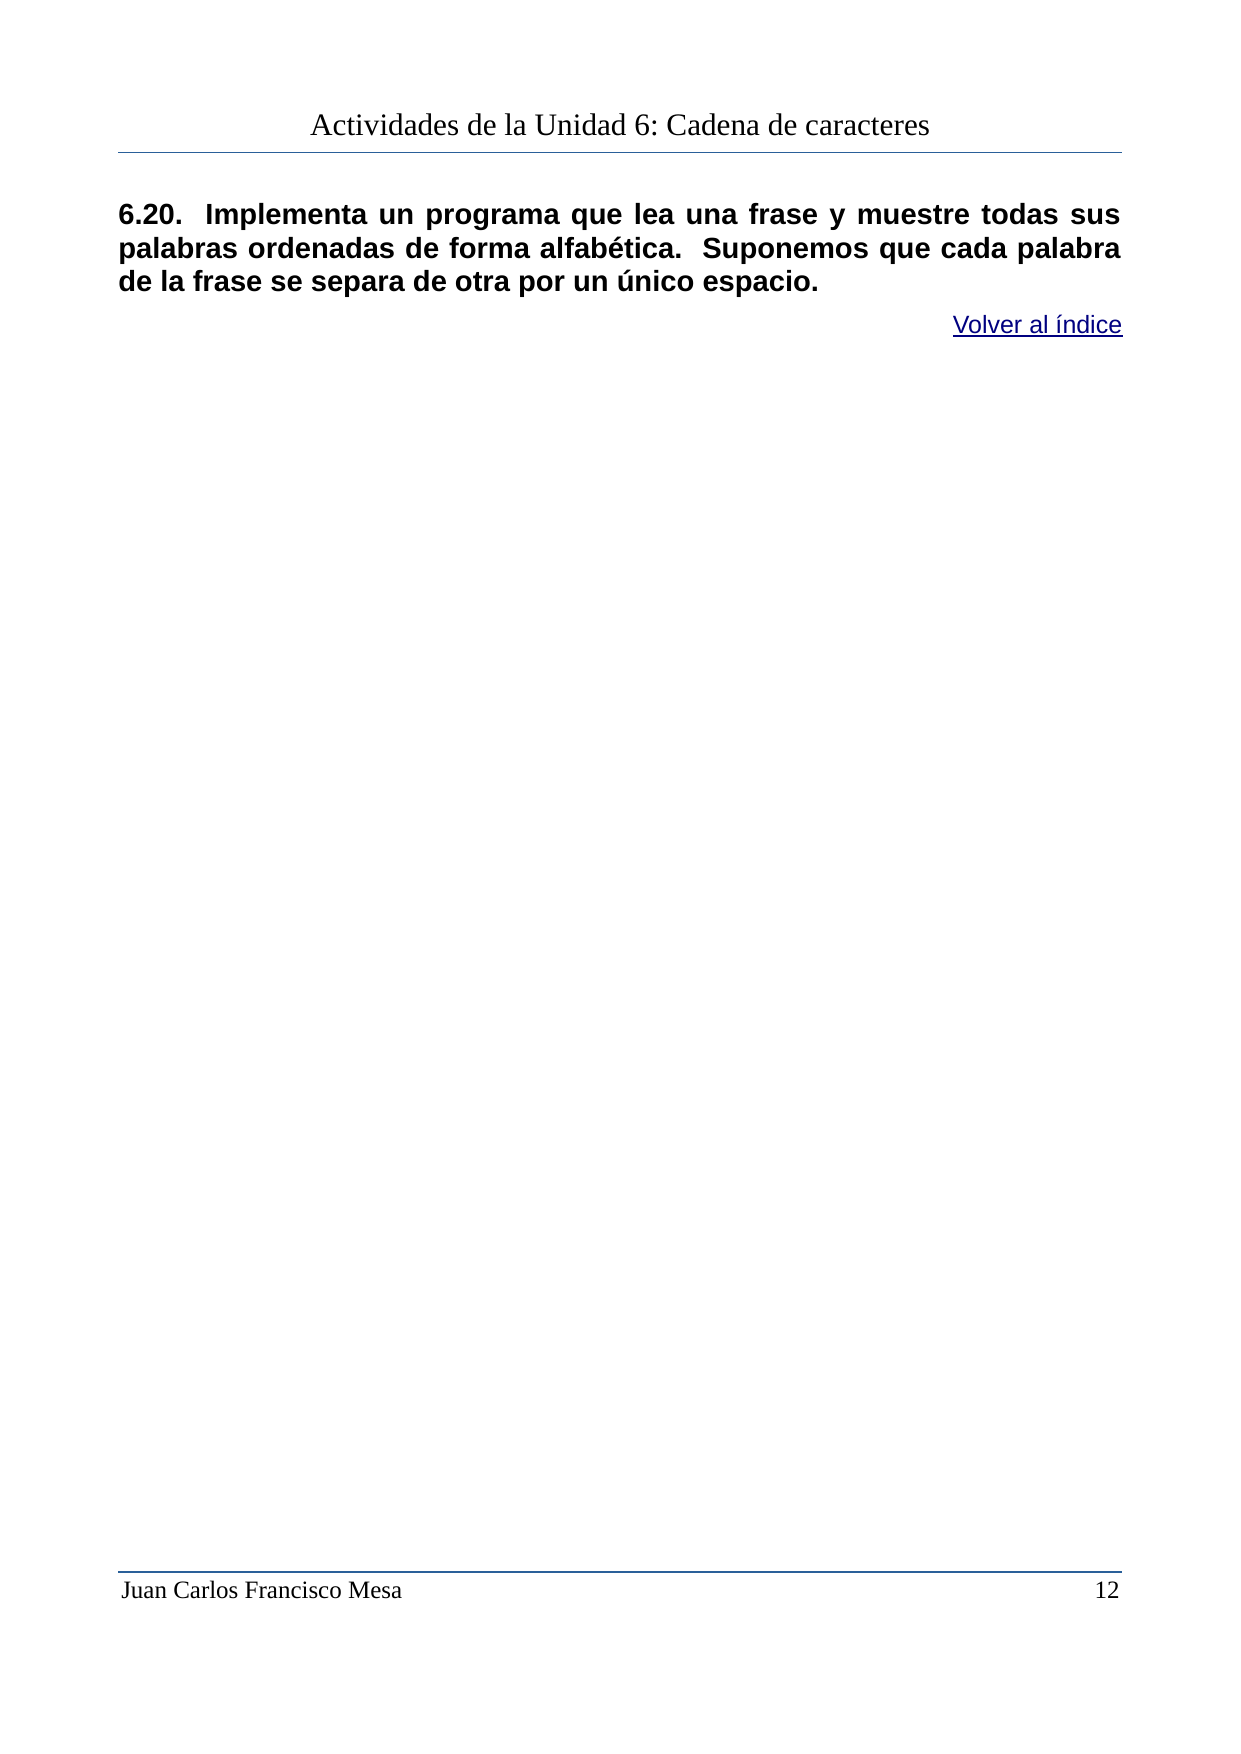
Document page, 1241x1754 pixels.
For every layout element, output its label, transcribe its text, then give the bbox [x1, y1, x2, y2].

subtitle 6.20. Implementa un programa que lea una frase y muestre todas sus palabras ordenadas de forma alfabética. Suponemos que cada palabra de la frase se separa de otra por un único espacio. [118, 197, 1122, 298]
text Volver al índice [118, 311, 1122, 339]
